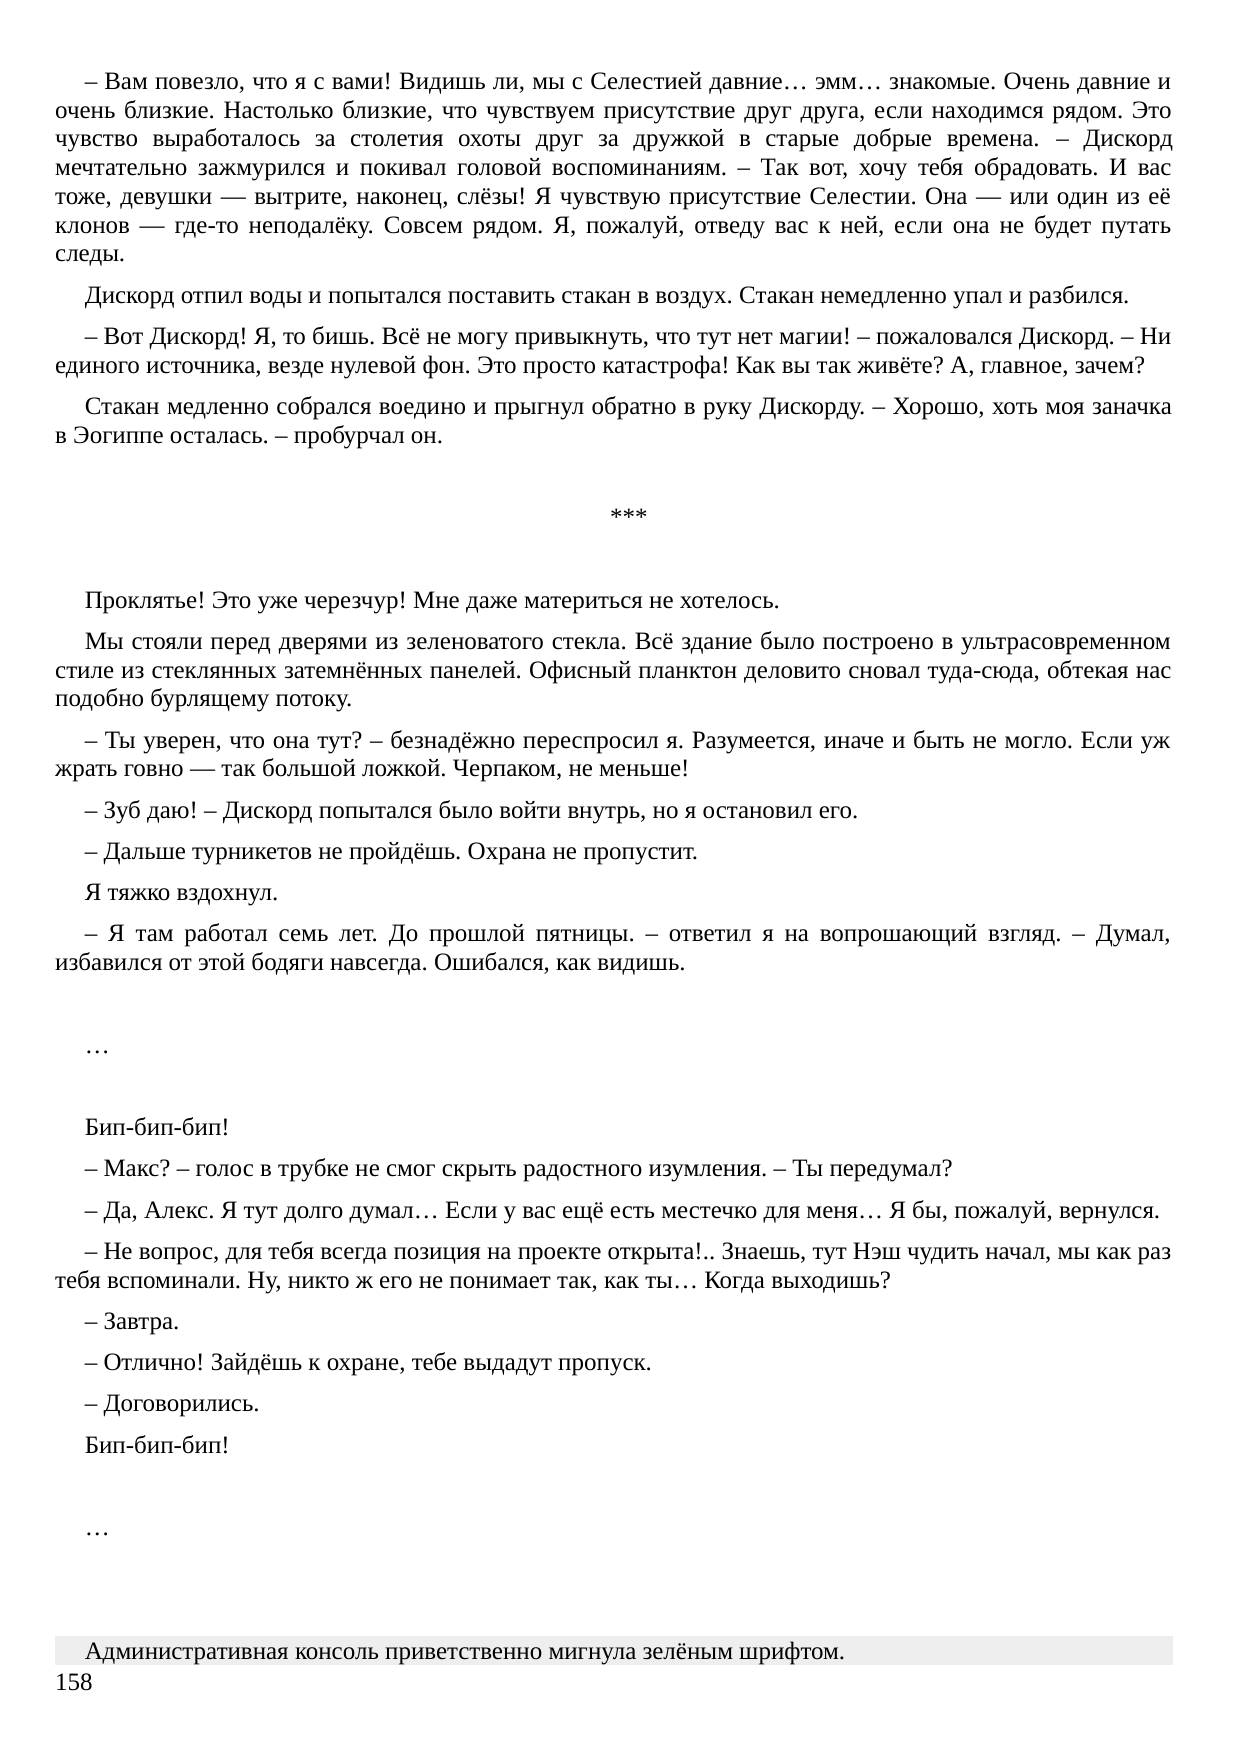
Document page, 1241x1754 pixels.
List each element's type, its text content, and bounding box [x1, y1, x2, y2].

text – Завтра. [55, 1306, 1173, 1335]
text Стакан медленно собрался воедино и прыгнул обратно в руку Дискорду. – Хорошо, хоть моя заначка в Эогиппе осталась. – пробурчал он. [55, 391, 1173, 448]
text – Ты уверен, что она тут? – безнадёжно переспросил я. Разумеется, иначе и быть не могло. Если уж жрать говно — так большой ложкой. Черпаком, не меньше! [55, 725, 1173, 782]
text … [55, 1512, 1173, 1541]
text Проклятье! Это уже черезчур! Мне даже материться не хотелось. [55, 585, 1173, 613]
text – Отлично! Зайдёшь к охране, тебе выдадут пропуск. [55, 1347, 1173, 1376]
text Мы стояли перед дверями из зеленоватого стекла. Всё здание было построено в ультрасовременном стиле из стеклянных затемнённых панелей. Офисный планктон деловито сновал туда-сюда, обтекая нас подобно бурлящему потоку. [55, 626, 1173, 712]
text – Вот Дискорд! Я, то бишь. Всё не могу привыкнуть, что тут нет магии! – пожаловался Дискорд. – Ни единого источника, везде нулевой фон. Это просто катастрофа! Как вы так живёте? А, главное, зачем? [55, 321, 1173, 378]
text … [55, 1030, 1173, 1058]
text – Да, Алекс. Я тут долго думал… Если у вас ещё есть местечко для меня… Я бы, пожалуй, вернулся. [55, 1195, 1173, 1223]
text – Я там работал семь лет. До прошлой пятницы. – ответил я на вопрошающий взгляд. – Думал, избавился от этой бодяги навсегда. Ошибался, как видишь. [55, 918, 1173, 976]
text Я тяжко вздохнул. [55, 877, 1173, 906]
text – Макс? – голос в трубке не смог скрыть радостного изумления. – Ты передумал? [55, 1153, 1173, 1182]
text Бип-бип-бип! [55, 1112, 1173, 1141]
text – Договорились. [55, 1388, 1173, 1417]
text – Зуб даю! – Дискорд попытался было войти внутрь, но я остановил его. [55, 795, 1173, 823]
text Административная консоль приветственно мигнула зелёным шрифтом. [55, 1636, 1173, 1665]
text Дискорд отпил воды и попытался поставить стакан в воздух. Стакан немедленно упал и разбился. [55, 280, 1173, 308]
text *** [55, 502, 1173, 531]
text – Вам повезло, что я с вами! Видишь ли, мы с Селестией давние… эмм… знакомые. Очень давние и очень близкие. Настолько близкие, что чувствуем присутствие друг друга, если находимся рядом. Это чувство выработалось за столетия охоты друг за дружкой в старые добрые времена. – Дискорд мечтательно зажмурился и покивал головой воспоминаниям. – Так вот, хочу тебя обрадовать. И вас тоже, девушки — вытрите, наконец, слёзы! Я чувствую присутствие Селестии. Она — или один из её клонов — где-то неподалёку. Совсем рядом. Я, пожалуй, отведу вас к ней, если она не будет путать следы. [55, 66, 1173, 267]
text Бип-бип-бип! [55, 1430, 1173, 1458]
text – Дальше турникетов не пройдёшь. Охрана не пропустит. [55, 836, 1173, 865]
text – Не вопрос, для тебя всегда позиция на проекте открыта!.. Знаешь, тут Нэш чудить начал, мы как раз тебя вспоминали. Ну, никто ж его не понимает так, как ты… Когда выходишь? [55, 1236, 1173, 1293]
